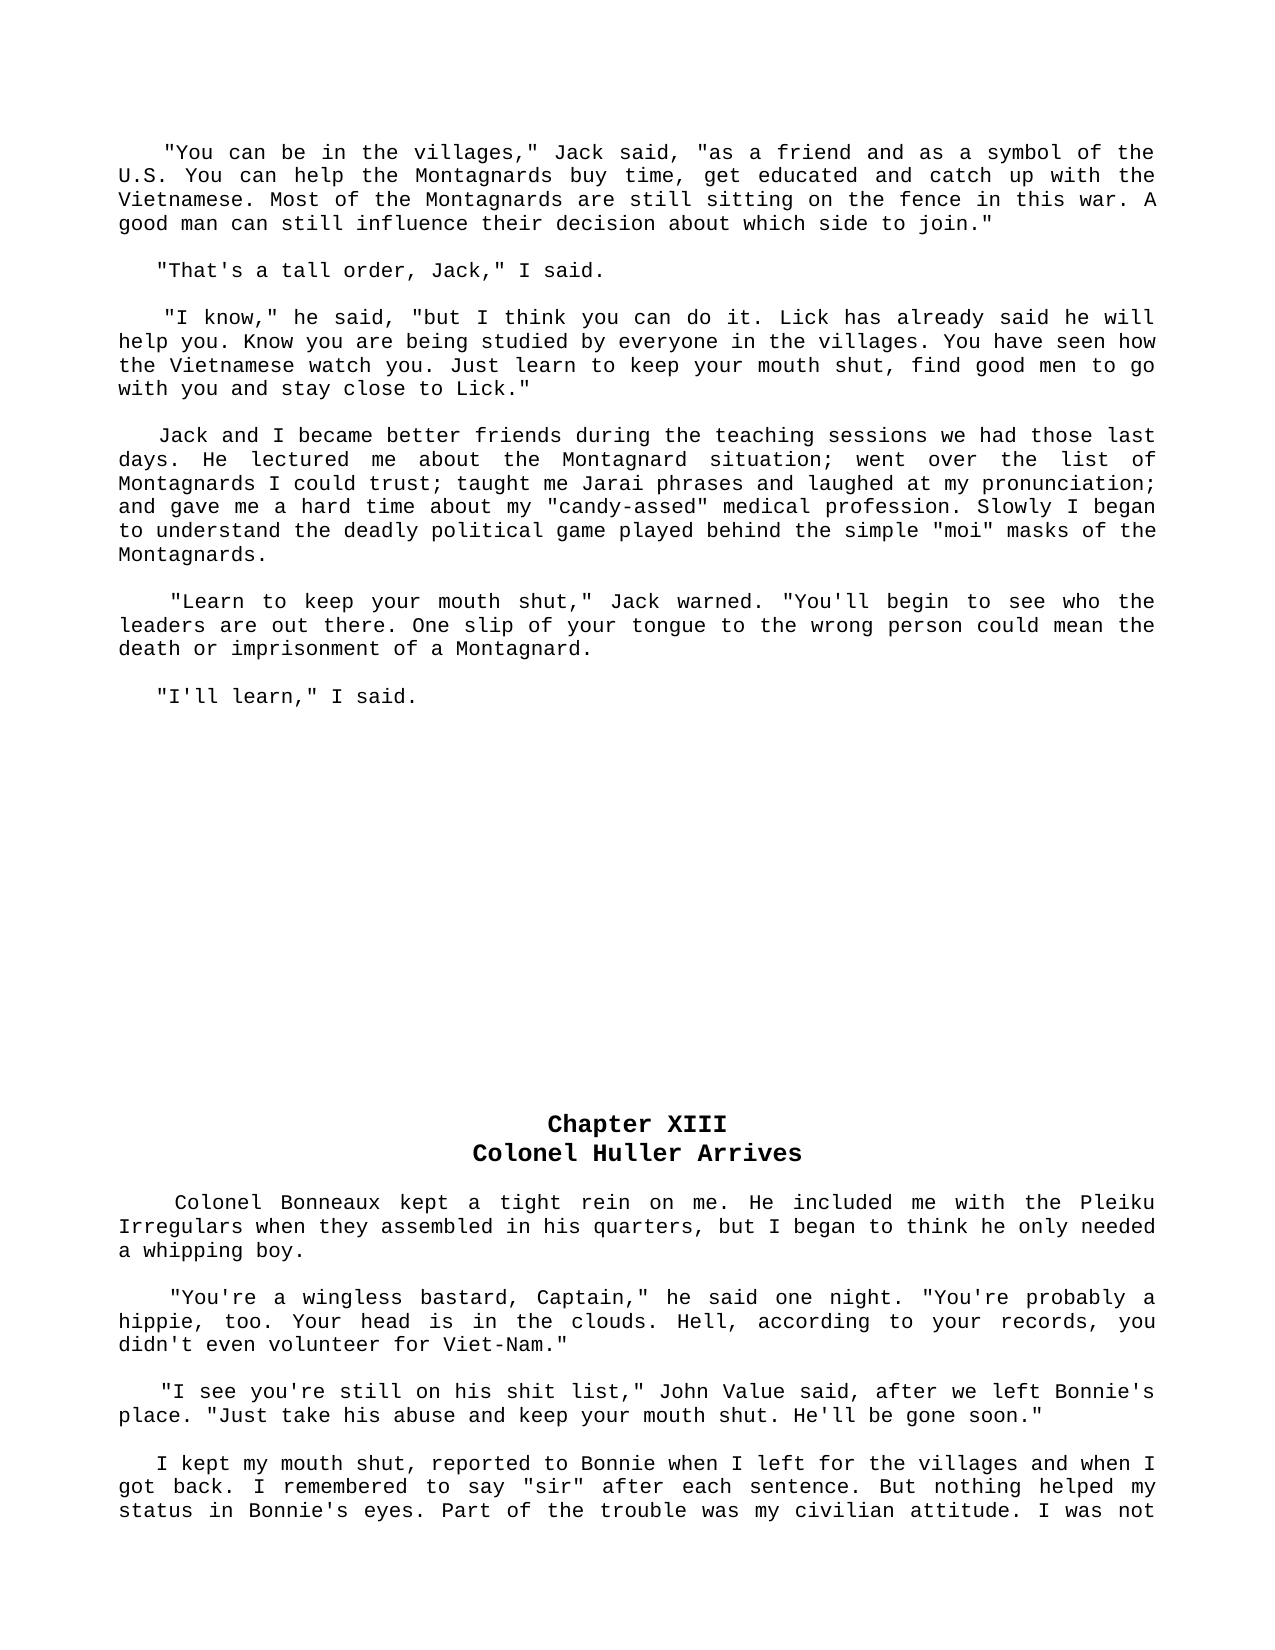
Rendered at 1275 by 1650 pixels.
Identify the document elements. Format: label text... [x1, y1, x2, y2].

text Colonel Huller Arrives [118, 1140, 1157, 1169]
text "I know," he said, "but I think you can do it. Lick has already said he will help you. Know you are being studied by everyone in the villages. You have seen how the Vietnamese watch you. Just learn to keep your mouth shut, find good men to go with you and stay close to Lick." [118, 307, 1157, 402]
text Chapter XIII [118, 1111, 1157, 1140]
text "I see you're still on his shit list," John Value said, after we left Bonnie's place. "Just take his abuse and keep your mouth shut. He'll be gone soon." [118, 1382, 1157, 1429]
text "Learn to keep your mouth shut," Jack warned. "You'll begin to see who the leaders are out there. One slip of your tongue to the wrong person could mean the death or imprisonment of a Montagnard. [118, 591, 1157, 662]
text "You're a wingless bastard, Captain," he said one night. "You're probably a hippie, too. Your head is in the clouds. Hell, according to your records, you didn't even volunteer for Viet-Nam." [118, 1287, 1157, 1358]
text Colonel Bonneaux kept a tight rein on me. He included me with the Pleiku Irregulars when they assembled in his quarters, but I began to think he only needed a whipping boy. [118, 1192, 1157, 1263]
text Jack and I became better friends during the teaching sessions we had those last days. He lectured me about the Montagnard situation; went over the list of Montagnards I could trust; taught me Jarai phrases and laughed at my pronunciation; and gave me a hard time about my "candy-assed" medical profession. Slowly I began to understand the deadly political game played behind the simple "moi" masks of the Montagnards. [118, 426, 1157, 567]
text "I'll learn," I said. [118, 686, 1157, 709]
text "That's a tall order, Jack," I said. [118, 260, 1157, 284]
text I kept my mouth shut, reported to Bonnie when I left for the villages and when I got back. I remembered to say "sir" after each sentence. But nothing helped my status in Bonnie's eyes. Part of the trouble was my civilian attitude. I was not [118, 1452, 1157, 1523]
text "You can be in the villages," Jack said, "as a friend and as a symbol of the U.S. You can help the Montagnards buy time, get educated and catch up with the Vietnamese. Most of the Montagnards are still sitting on the fence in this war. A good man can still influence their decision about which side to join." [118, 142, 1157, 236]
